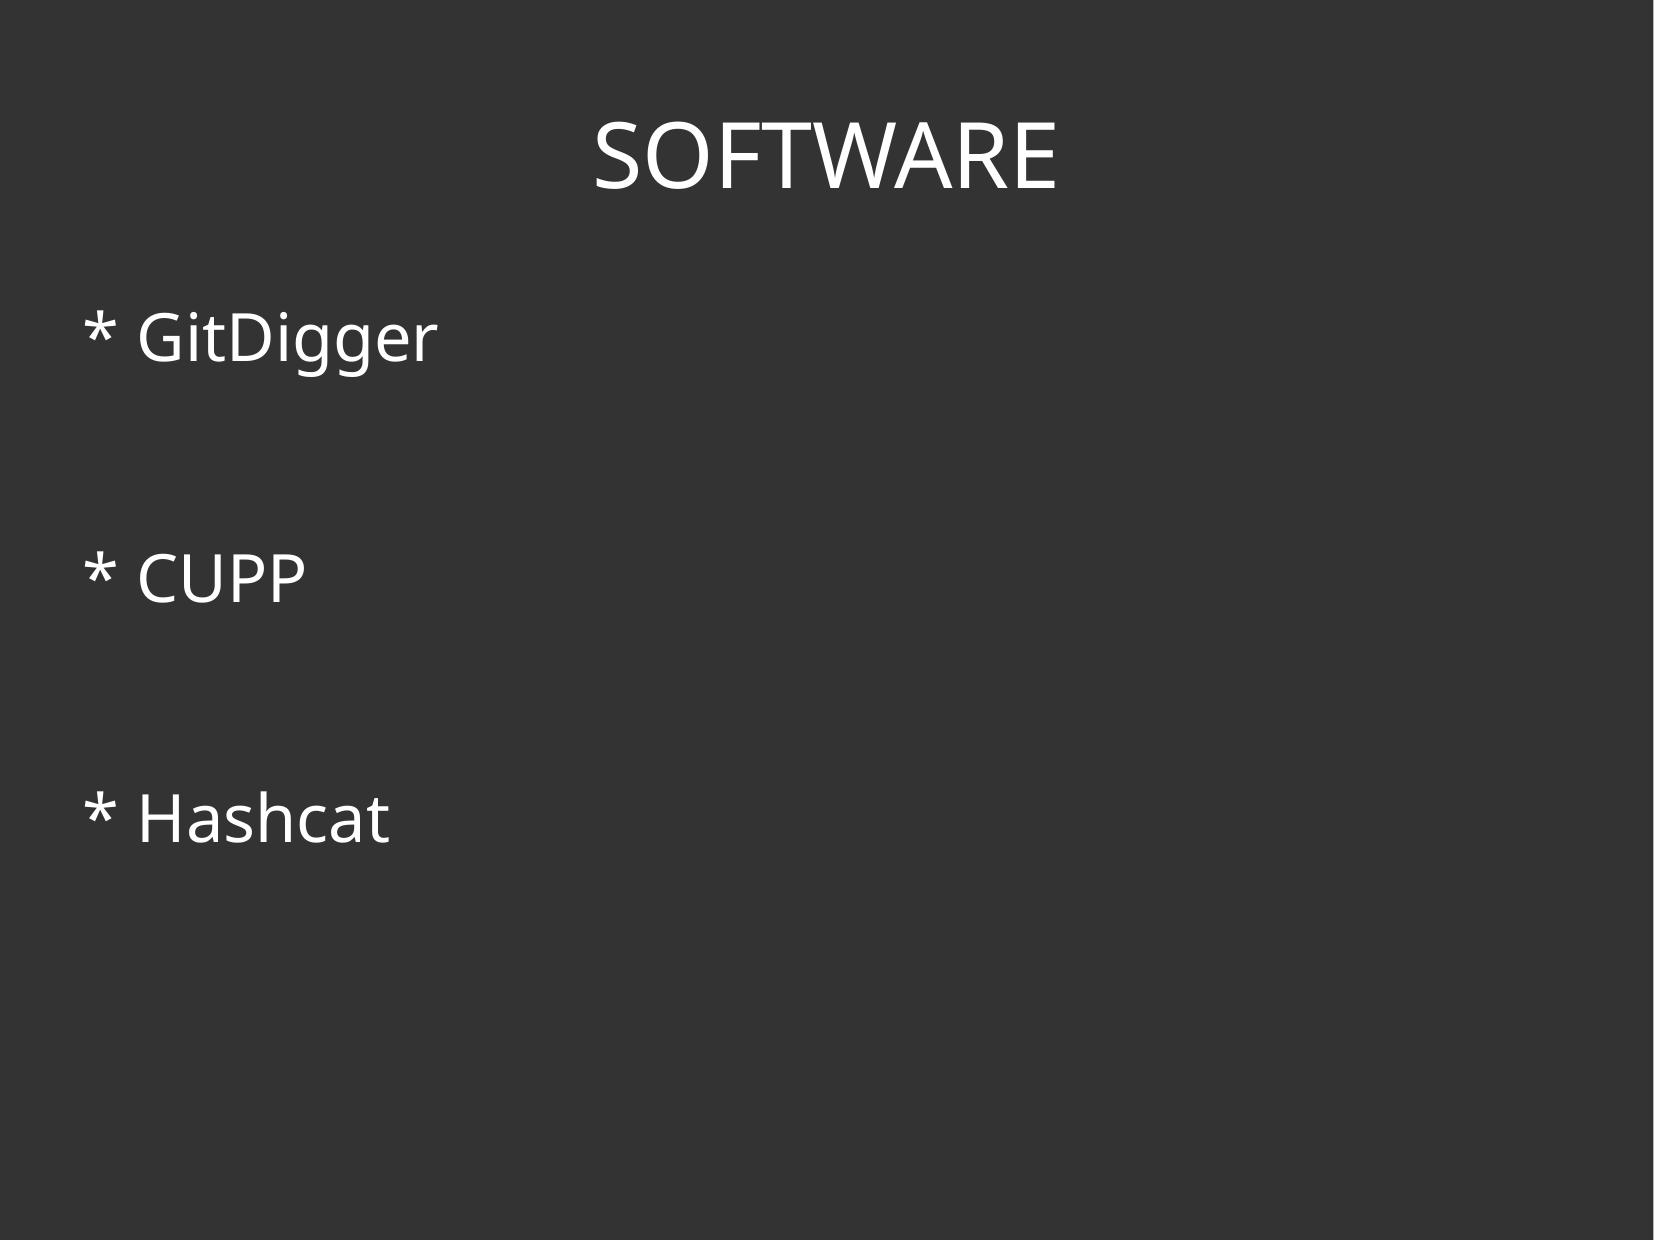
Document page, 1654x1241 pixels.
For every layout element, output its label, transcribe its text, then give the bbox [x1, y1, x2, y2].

list * GitDigger * CUPP * Hashcat [82, 290, 1571, 1010]
title SOFTWARE [82, 49, 1571, 257]
